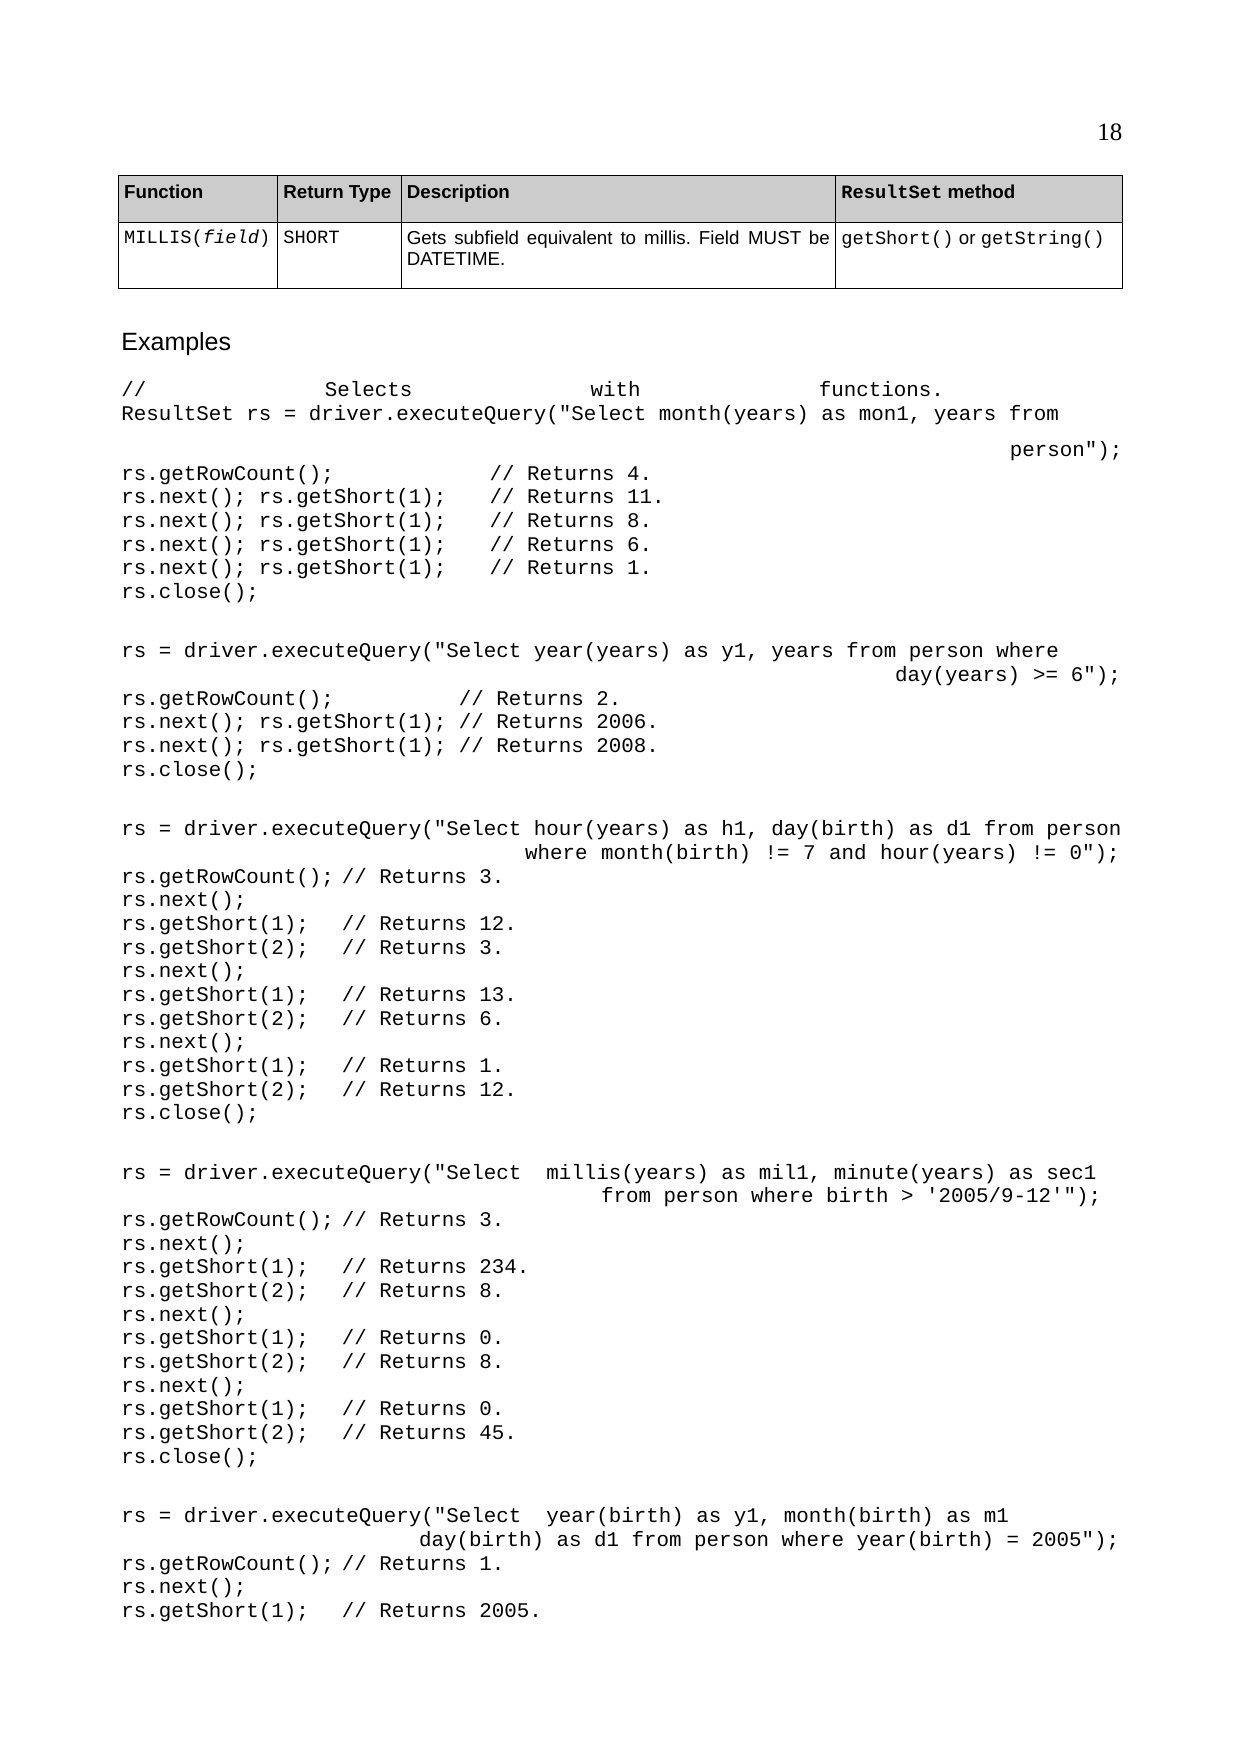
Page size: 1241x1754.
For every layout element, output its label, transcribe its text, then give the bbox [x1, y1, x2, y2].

table_header Description [402, 176, 835, 222]
list Examples // Selects with functions. ResultSet rs = driver.executeQuery("Select month(years) as mon1, years from [84, 328, 1122, 427]
table_cell getShort() or getString() [836, 223, 1122, 288]
list person"); rs.getRowCount(); // Returns 4. rs.next(); rs.getShort(1); // Returns 11. rs.next(); rs.getShort(1); // Returns 8. rs.next(); rs.getShort(1); // Returns 6. rs.next(); rs.getShort(1); // Returns 1. rs.close(); [84, 439, 1122, 604]
table_header Return Type [278, 176, 401, 222]
table_cell SHORT [278, 223, 401, 288]
list rs = driver.executeQuery("Select year(years) as y1, years from person where day(years) >= 6"); rs.getRowCount(); // Returns 2. rs.next(); rs.getShort(1); // Returns 2006. rs.next(); rs.getShort(1); // Returns 2008. rs.close(); [84, 617, 1122, 782]
table_cell Gets subfield equivalent to millis. Field MUST be DATETIME. [402, 223, 835, 288]
list rs = driver.executeQuery("Select hour(years) as h1, day(birth) as d1 from person where month(birth) != 7 and hour(years) != 0"); rs.getRowCount(); // Returns 3. rs.next(); rs.getShort(1); // Returns 12. rs.getShort(2); // Returns 3. rs.next(); rs.getShort(1); // Returns 13. rs.getShort(2); // Returns 6. rs.next(); rs.getShort(1); // Returns 1. rs.getShort(2); // Returns 12. rs.close(); [84, 795, 1122, 1126]
list rs = driver.executeQuery("Select millis(years) as mil1, minute(years) as sec1 from person where birth > '2005/9-12'"); rs.getRowCount(); // Returns 3. rs.next(); rs.getShort(1); // Returns 234. rs.getShort(2); // Returns 8. rs.next(); rs.getShort(1); // Returns 0. rs.getShort(2); // Returns 8. rs.next(); rs.getShort(1); // Returns 0. rs.getShort(2); // Returns 45. rs.close(); [84, 1138, 1122, 1493]
list rs = driver.executeQuery("Select year(birth) as y1, month(birth) as m1 day(birth) as d1 from person where year(birth) = 2005"); rs.getRowCount(); // Returns 1. rs.next(); rs.getShort(1); // Returns 2005. [84, 1505, 1122, 1623]
table_cell MILLIS(field) [119, 223, 277, 288]
table_header ResultSet method [836, 176, 1122, 222]
table_header Function [119, 176, 277, 222]
